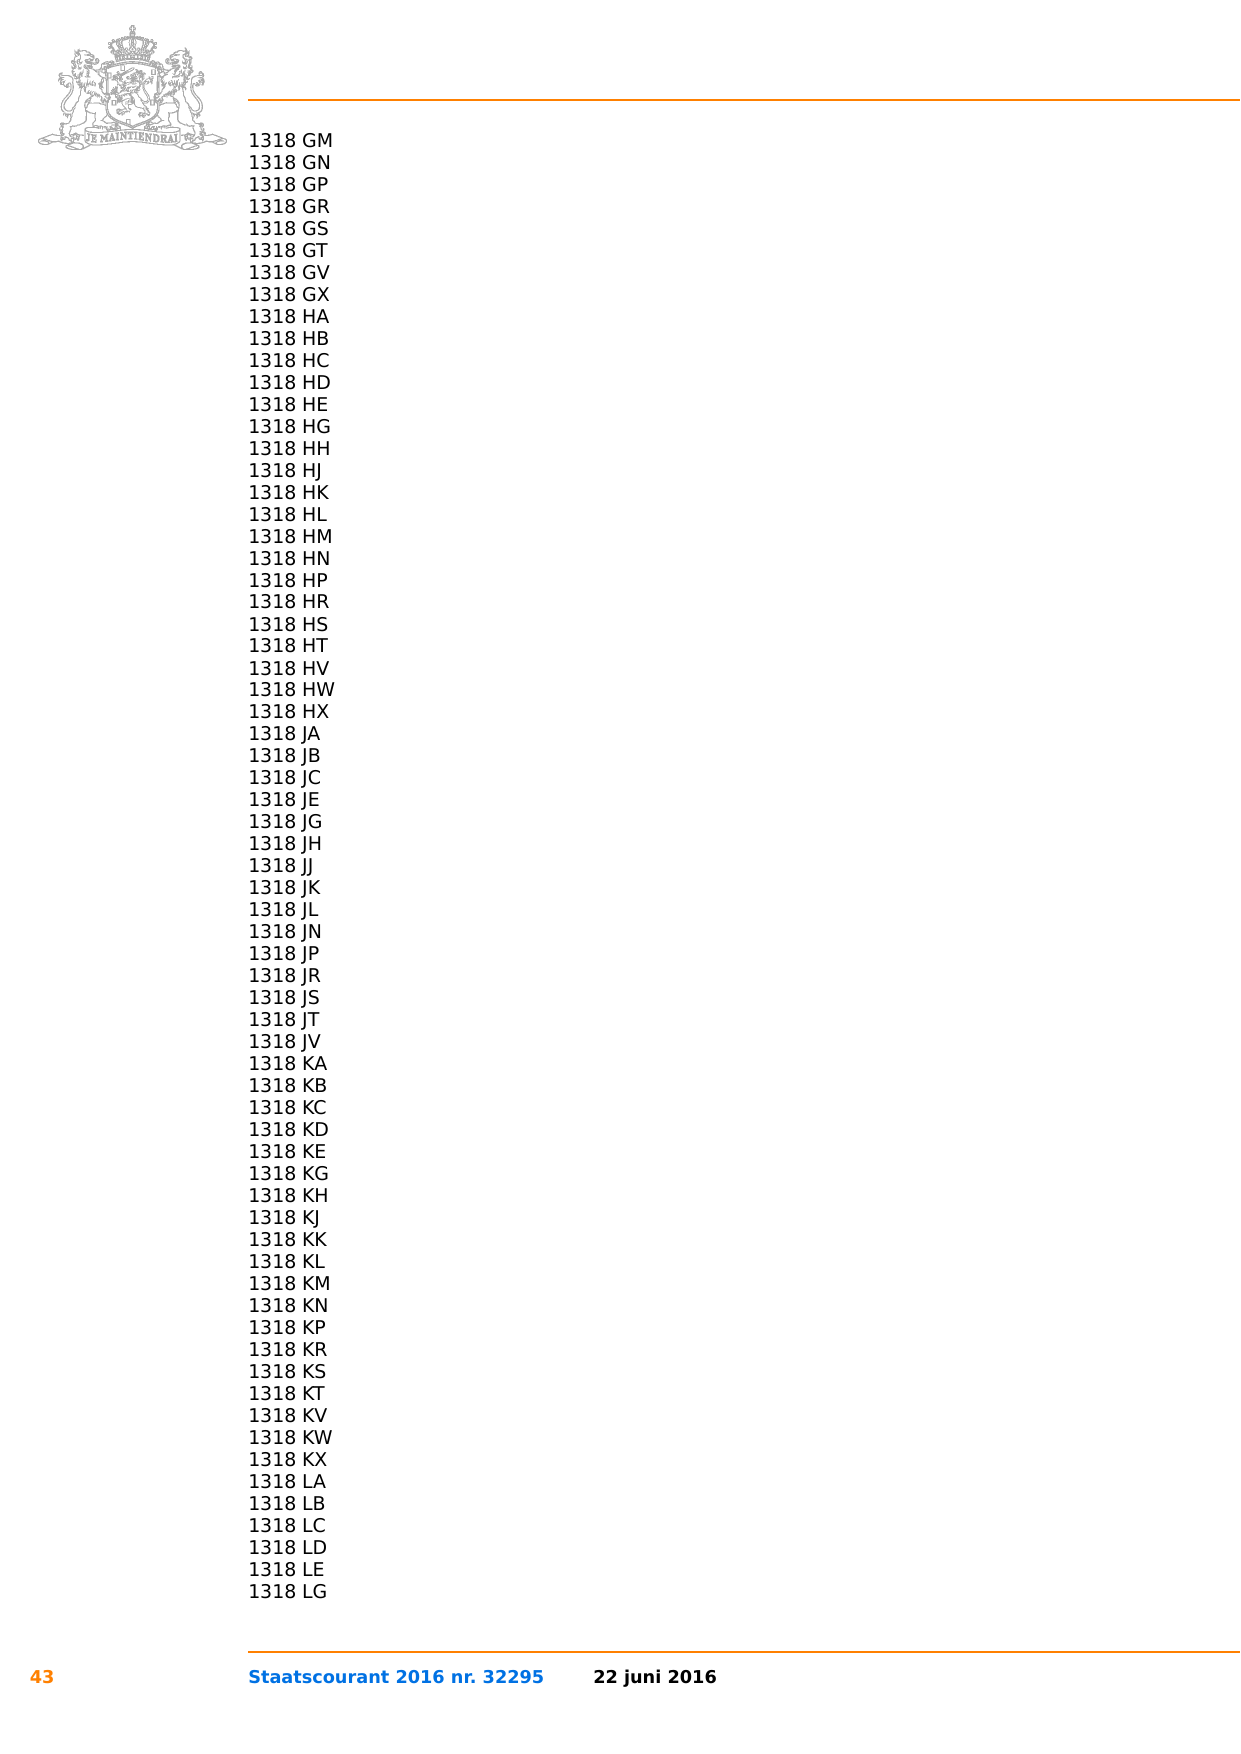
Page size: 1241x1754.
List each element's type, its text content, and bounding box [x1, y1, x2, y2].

text 1318 HP [248, 569, 1163, 591]
text 1318 HC [248, 350, 1163, 372]
text 1318 JH [248, 833, 1163, 855]
text 1318 KH [248, 1185, 1163, 1207]
text 1318 KV [248, 1405, 1163, 1427]
text 1318 HD [248, 372, 1163, 394]
text 1318 HK [248, 482, 1163, 503]
text 1318 GR [248, 196, 1163, 218]
text 1318 JV [248, 1031, 1163, 1053]
text 1318 KW [248, 1427, 1163, 1449]
text 1318 HL [248, 503, 1163, 526]
text 1318 HA [248, 306, 1163, 328]
text 1318 JG [248, 811, 1163, 833]
text 1318 JT [248, 1009, 1163, 1031]
text 1318 HT [248, 635, 1163, 657]
text 1318 KM [248, 1273, 1163, 1295]
text 1318 GV [248, 262, 1163, 284]
text 1318 GT [248, 240, 1163, 262]
text 1318 JJ [248, 855, 1163, 877]
text 1318 HW [248, 679, 1163, 701]
text 1318 JN [248, 921, 1163, 943]
text 1318 JC [248, 767, 1163, 789]
text 1318 KR [248, 1339, 1163, 1361]
text 1318 JS [248, 987, 1163, 1009]
text 1318 KK [248, 1229, 1163, 1251]
text 1318 HM [248, 526, 1163, 547]
text 1318 KE [248, 1141, 1163, 1163]
text 1318 LA [248, 1471, 1163, 1493]
text 1318 LG [248, 1581, 1163, 1602]
text 1318 HJ [248, 459, 1163, 482]
text 1318 JE [248, 789, 1163, 811]
text 1318 KA [248, 1053, 1163, 1075]
text 1318 KJ [248, 1207, 1163, 1229]
text 1318 LB [248, 1493, 1163, 1514]
text 1318 KL [248, 1251, 1163, 1273]
text 1318 JA [248, 723, 1163, 745]
text 1318 HH [248, 438, 1163, 459]
text 1318 LE [248, 1558, 1163, 1581]
text 1318 JK [248, 877, 1163, 899]
text 1318 HS [248, 613, 1163, 635]
text 1318 GN [248, 152, 1163, 174]
text 1318 KS [248, 1361, 1163, 1383]
text 1318 KX [248, 1449, 1163, 1471]
text 1318 GM [248, 130, 1163, 152]
text 1318 JB [248, 745, 1163, 767]
text 1318 HE [248, 394, 1163, 416]
text 1318 HX [248, 701, 1163, 723]
text 1318 GS [248, 218, 1163, 240]
text 1318 LC [248, 1514, 1163, 1537]
text 1318 KT [248, 1383, 1163, 1405]
text 1318 KB [248, 1075, 1163, 1097]
text 1318 JR [248, 965, 1163, 987]
text 1318 HV [248, 657, 1163, 679]
text 1318 JL [248, 899, 1163, 921]
text 1318 KD [248, 1119, 1163, 1141]
text 1318 GP [248, 174, 1163, 196]
text 1318 HG [248, 416, 1163, 438]
text 1318 JP [248, 943, 1163, 965]
text 1318 GX [248, 284, 1163, 306]
picture [38, 25, 227, 150]
text 1318 HB [248, 328, 1163, 350]
text 1318 KC [248, 1097, 1163, 1119]
text 1318 LD [248, 1537, 1163, 1558]
text 1318 KG [248, 1163, 1163, 1185]
text 1318 HN [248, 547, 1163, 569]
text 1318 KN [248, 1295, 1163, 1317]
text 1318 KP [248, 1317, 1163, 1339]
text 1318 HR [248, 591, 1163, 613]
